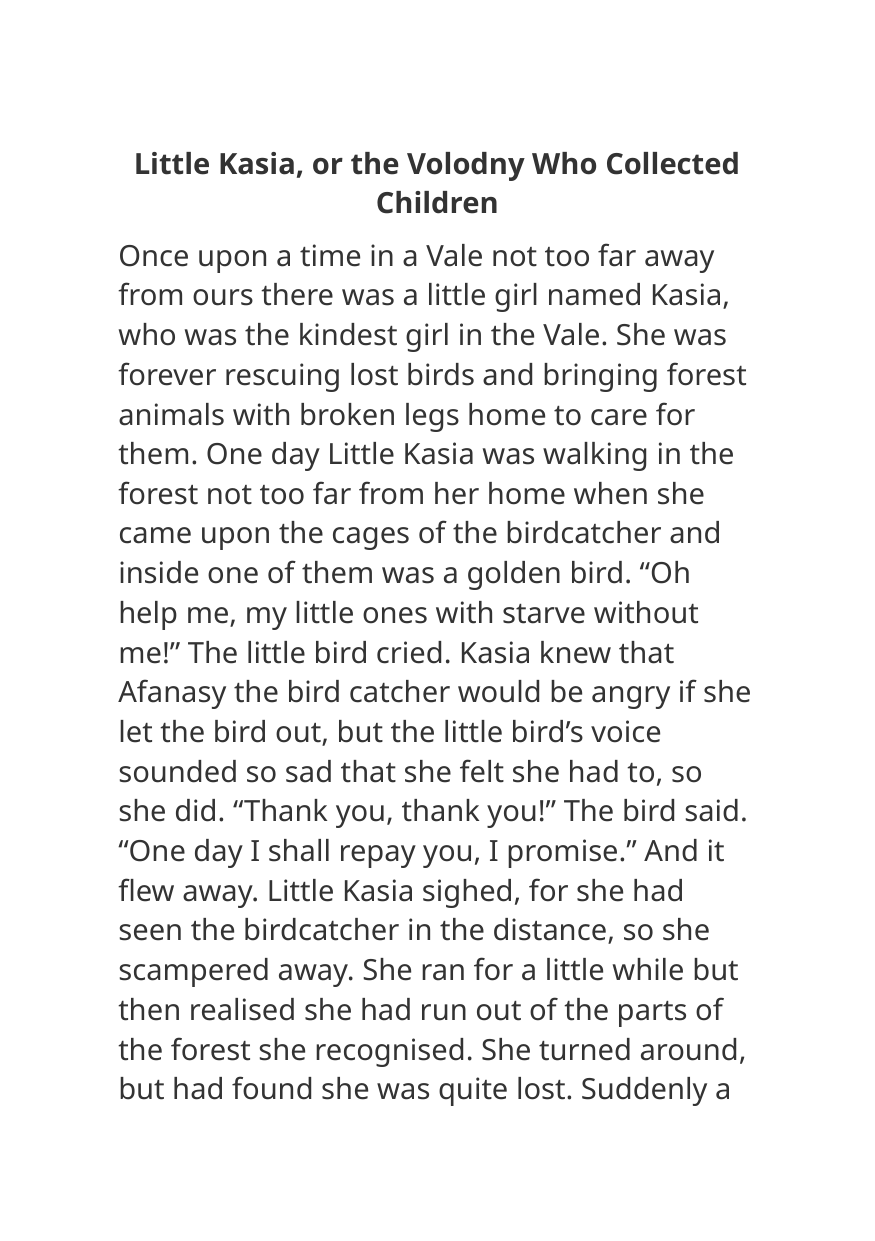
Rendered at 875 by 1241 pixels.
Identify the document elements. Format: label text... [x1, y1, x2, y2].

subtitle Little Kasia, or the Volodny Who Collected Children [118, 143, 756, 222]
text Once upon a time in a Vale not too far away from ours there was a little girl named Kasia, who was the kindest girl in the Vale. She was forever rescuing lost birds and bringing forest animals with broken legs home to care for them. One day Little Kasia was walking in the forest not too far from her home when she came upon the cages of the birdcatcher and inside one of them was a golden bird. “Oh help me, my little ones with starve without me!” The little bird cried. Kasia knew that Afanasy the bird catcher would be angry if she let the bird out, but the little bird’s voice sounded so sad that she felt she had to, so she did. “Thank you, thank you!” The bird said. “One day I shall repay you, I promise.” And it flew away. Little Kasia sighed, for she had seen the birdcatcher in the distance, so she scampered away. She ran for a little while but then realised she had run out of the parts of the forest she recognised. She turned around, but had found she was quite lost. Suddenly a [118, 235, 756, 1108]
